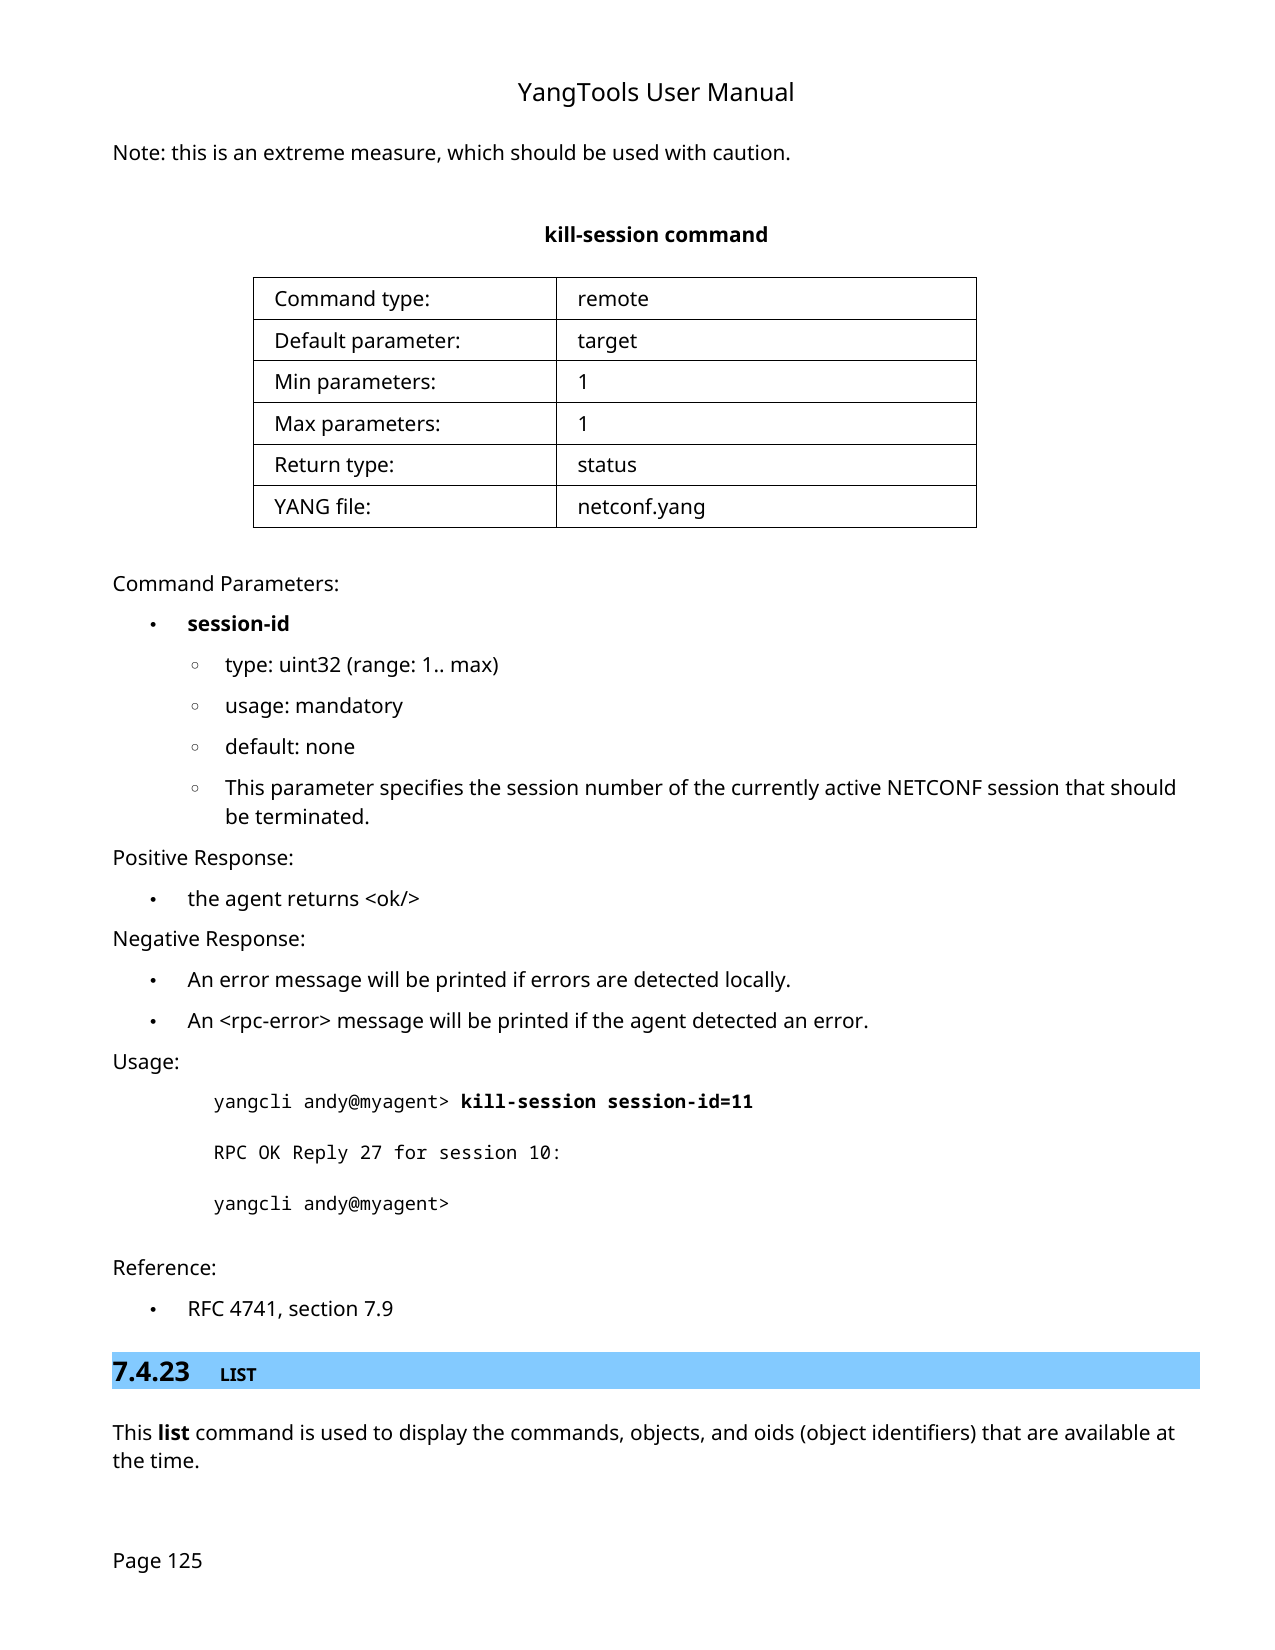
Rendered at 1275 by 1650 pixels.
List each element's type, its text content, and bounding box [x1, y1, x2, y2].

table_cell Min parameters: [254, 361, 556, 402]
list usage: mandatory [187, 691, 1200, 720]
subtitle kill-session command [127, 220, 1185, 249]
table_cell netconf.yang [557, 486, 976, 527]
text Usage: [112, 1047, 1200, 1076]
table_cell Return type: [254, 445, 556, 485]
text Command Parameters: [112, 569, 1200, 597]
list default: none [187, 732, 1200, 761]
text This list command is used to display the commands, objects, and oids (object identifiers) that are available at the time. [112, 1418, 1200, 1475]
list An error message will be printed if errors are detected locally. [150, 966, 1200, 994]
table_cell YANG file: [254, 486, 556, 527]
text Negative Response: [112, 924, 1200, 953]
table_cell Max parameters: [254, 403, 556, 443]
table_header Command type: [254, 278, 556, 319]
text Note: this is an extreme measure, which should be used with caution. [112, 138, 1200, 167]
table_header remote [557, 278, 976, 319]
table_cell 1 [557, 361, 976, 402]
list the agent returns <ok/> [150, 884, 1200, 912]
table_cell 1 [557, 403, 976, 443]
list type: uint32 (range: 1.. max) [187, 651, 1200, 679]
table_cell status [557, 445, 976, 485]
text yangcli andy@myagent> kill-session session-id=11 RPC OK Reply 27 for session 10: yangcli andy@myagent> [139, 1088, 1200, 1241]
subtitle list [112, 1352, 1200, 1389]
table_cell target [557, 320, 976, 360]
table_cell Default parameter: [254, 320, 556, 360]
list RFC 4741, section 7.9 [150, 1294, 1200, 1323]
list session-id [150, 609, 1200, 638]
text Positive Response: [112, 843, 1200, 871]
list This parameter specifies the session number of the currently active NETCONF session that should be terminated. [187, 773, 1200, 830]
text Reference: [112, 1253, 1200, 1282]
list An <rpc-error> message will be printed if the agent detected an error. [150, 1006, 1200, 1035]
